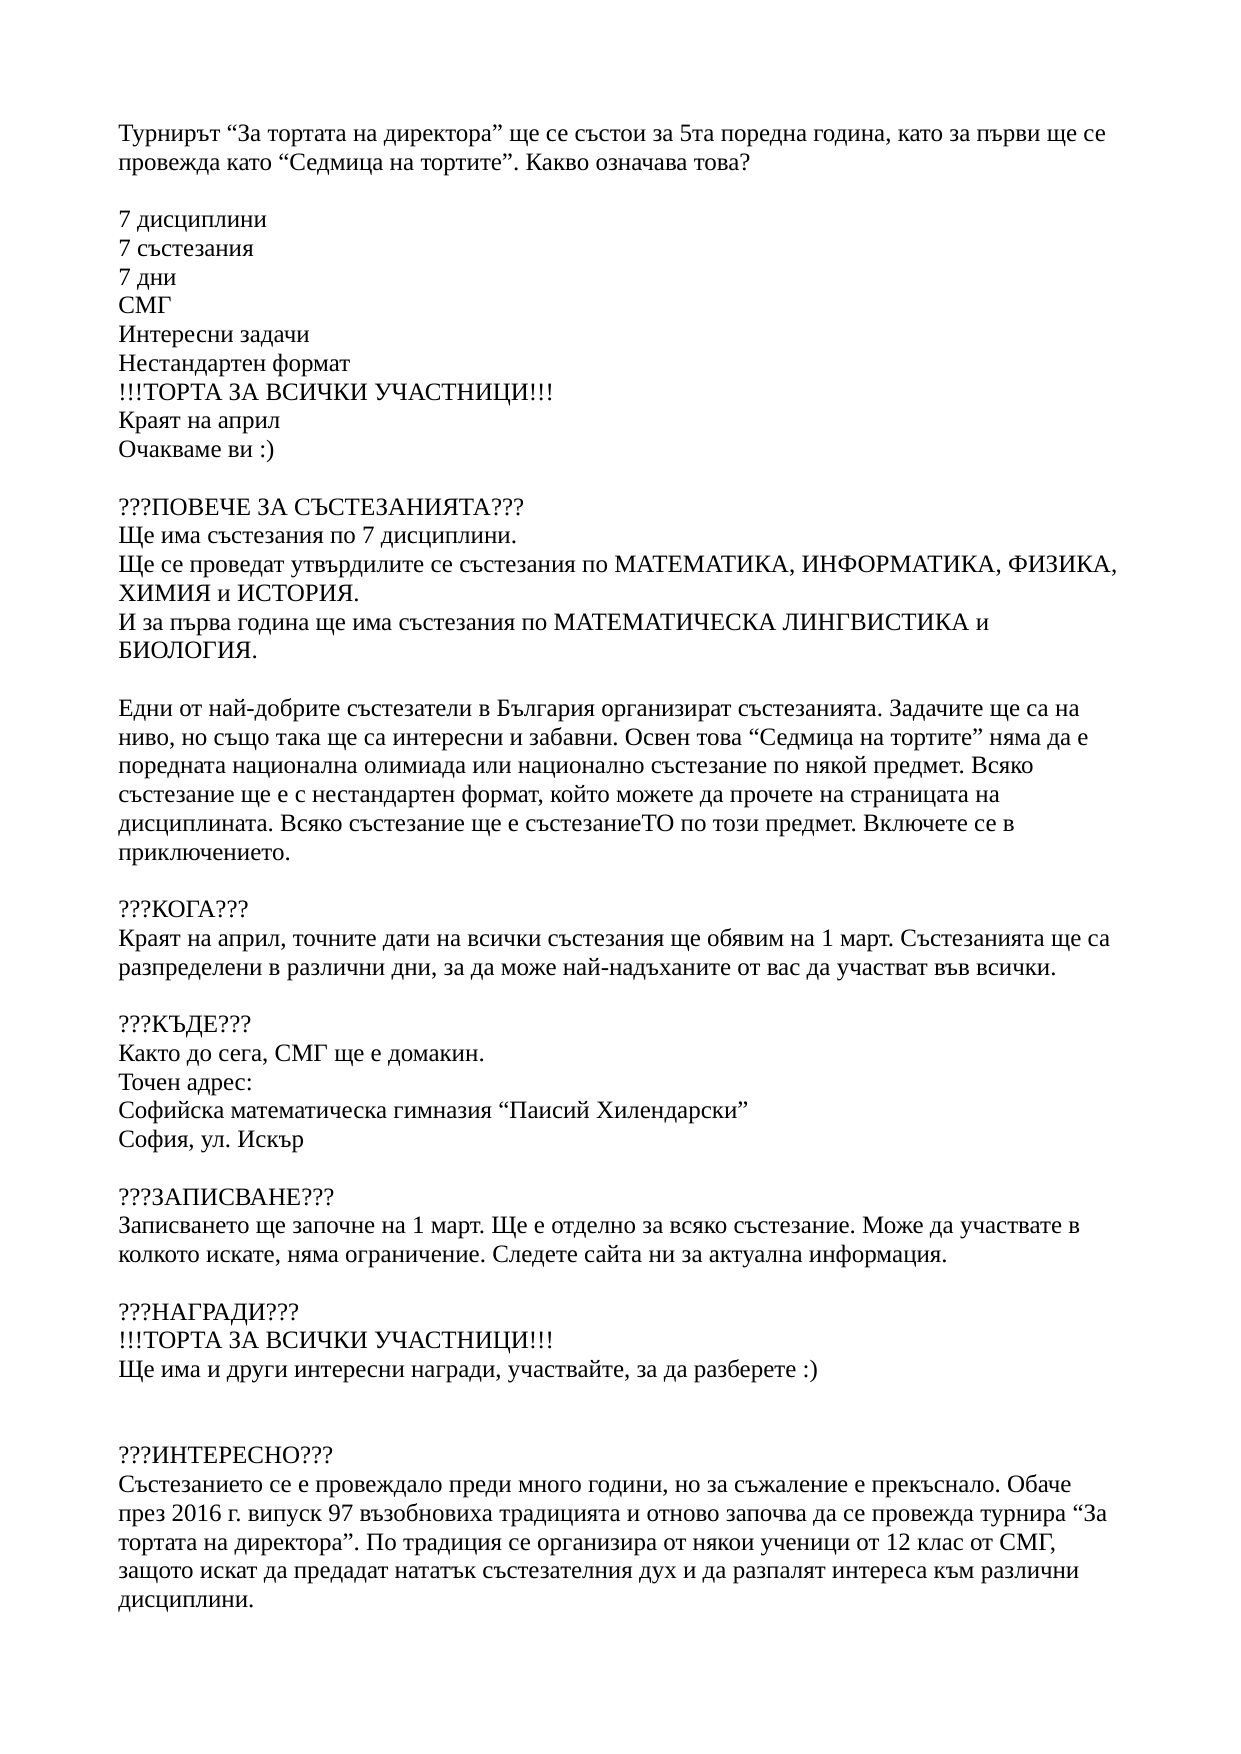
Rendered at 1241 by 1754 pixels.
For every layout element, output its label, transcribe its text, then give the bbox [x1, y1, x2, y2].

text Ще има и други интересни награди, участвайте, за да разберете :) [118, 1354, 1122, 1383]
text ???КОГА??? [118, 894, 1122, 923]
text 7 дни [118, 262, 1122, 291]
text ???КЪДЕ??? [118, 1009, 1122, 1038]
text Краят на април, точните дати на всички състезания ще обявим на 1 март. Състезанията ще са разпределени в различни дни, за да може най-надъханите от вас да участват във всички. [118, 923, 1122, 981]
text 7 състезания [118, 233, 1122, 262]
text Както до сега, СМГ ще е домакин. [118, 1038, 1122, 1067]
text ???ПОВЕЧЕ ЗА СЪСТЕЗАНИЯТА??? [118, 492, 1122, 521]
text Състезанието се е провеждало преди много години, но за съжаление е прекъснало. Обаче през 2016 г. випуск 97 възобновиха традицията и отново започва да се провежда турнира “За тортата на директора”. По традиция се организира от някои ученици от 12 клас от СМГ, защото искат да предадат нататък състезателния дух и да разпалят интереса към различни дисциплини. [118, 1469, 1122, 1613]
text ???НАГРАДИ??? [118, 1297, 1122, 1326]
text ???ЗАПИСВАНЕ??? [118, 1182, 1122, 1211]
text Ще се проведат утвърдилите се състезания по МАТЕМАТИКА, ИНФОРМАТИКА, ФИЗИКА, ХИМИЯ и ИСТОРИЯ. [118, 549, 1122, 607]
text Интересни задачи [118, 319, 1122, 348]
text 7 дисциплини [118, 204, 1122, 233]
text Очакваме ви :) [118, 434, 1122, 463]
text Нестандартен формат [118, 348, 1122, 377]
text Софийска математическа гимназия “Паисий Хилендарски” [118, 1096, 1122, 1124]
text София, ул. Искър [118, 1124, 1122, 1153]
text Турнирът “За тортата на директора” ще се състои за 5та поредна година, като за първи ще се провежда като “Седмица на тортите”. Какво означава това? [118, 118, 1122, 176]
text Точен адрес: [118, 1067, 1122, 1096]
text СМГ [118, 291, 1122, 319]
text Записването ще започне на 1 март. Ще е отделно за всяко състезание. Може да участвате в колкото искате, няма ограничение. Следете сайта ни за актуална информация. [118, 1211, 1122, 1268]
text Краят на април [118, 406, 1122, 434]
text Ще има състезания по 7 дисциплини. [118, 521, 1122, 549]
text !!!ТОРТА ЗА ВСИЧКИ УЧАСТНИЦИ!!! [118, 1326, 1122, 1354]
text !!!ТОРТА ЗА ВСИЧКИ УЧАСТНИЦИ!!! [118, 377, 1122, 406]
text И за първа година ще има състезания по МАТЕМАТИЧЕСКА ЛИНГВИСТИКА и БИОЛОГИЯ. [118, 607, 1122, 664]
text ???ИНТЕРЕСНО??? [118, 1441, 1122, 1469]
text Едни от най-добрите състезатели в България организират състезанията. Задачите ще са на ниво, но също така ще са интересни и забавни. Освен това “Седмица на тортите” няма да е поредната национална олимиада или национално състезание по някой предмет. Всяко състезание ще е с нестандартен формат, който можете да прочете на страницата на дисциплината. Всяко състезание ще е състезаниеТО по този предмет. Включете се в приключението. [118, 693, 1122, 866]
